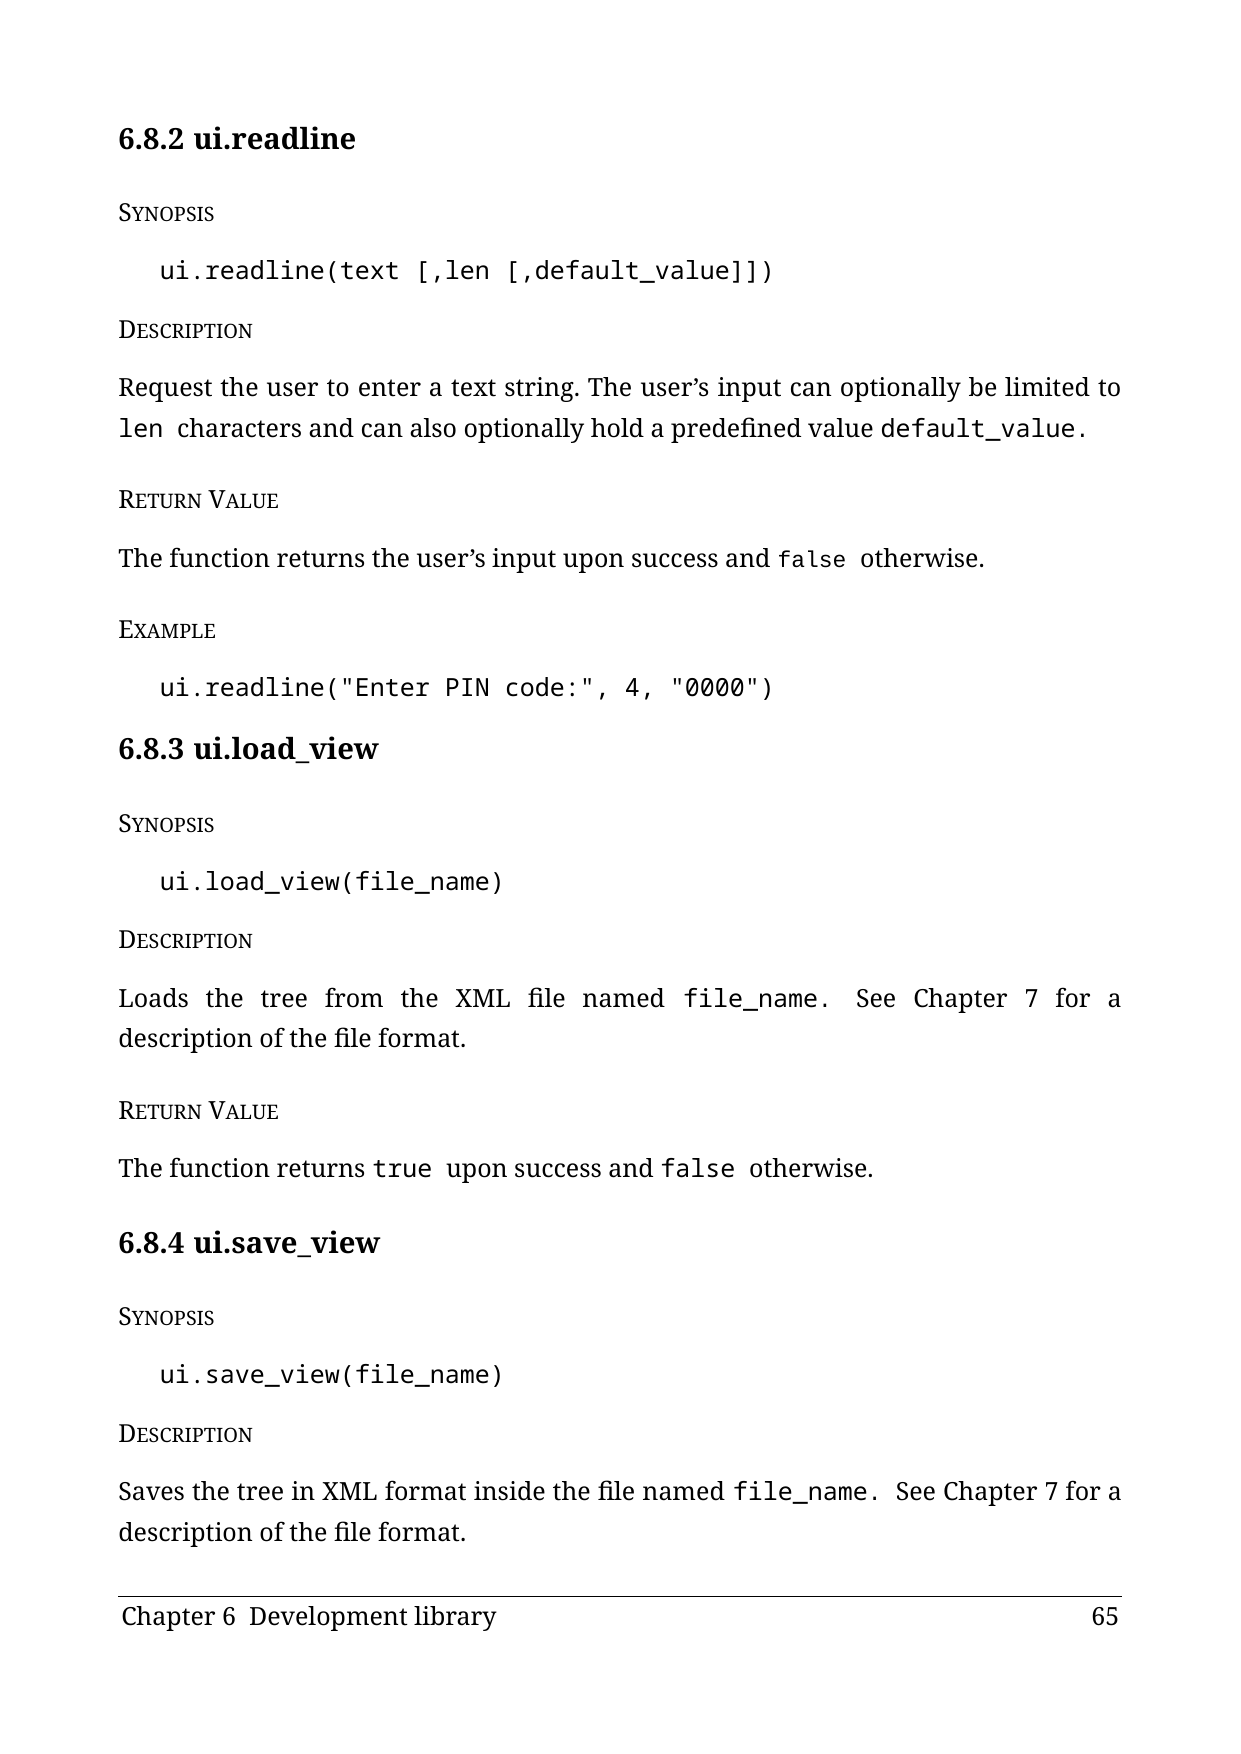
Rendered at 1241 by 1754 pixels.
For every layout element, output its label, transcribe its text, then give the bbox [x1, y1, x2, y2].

text Loads the tree from the XML file named file_name. See Chapter 7 for a description of the file format. [118, 980, 1122, 1055]
subtitle Description [118, 312, 1122, 346]
subtitle ui.readline [118, 118, 1122, 158]
subtitle Description [118, 922, 1122, 956]
text ui.load_view(file_name) [159, 863, 1122, 897]
subtitle Return Value [118, 482, 1122, 516]
subtitle Synopsis [118, 195, 1122, 229]
subtitle ui.load_view [118, 729, 1122, 768]
text ui.readline(text [,len [,default_value]]) [159, 253, 1122, 287]
text Saves the tree in XML format inside the file named file_name. See Chapter 7 for a description of the file format. [118, 1474, 1122, 1549]
text ui.readline("Enter PIN code:", 4, "0000") [159, 670, 1122, 704]
text The function returns true upon success and false otherwise. [118, 1151, 1122, 1185]
subtitle Synopsis [118, 1299, 1122, 1333]
subtitle Synopsis [118, 806, 1122, 839]
subtitle Description [118, 1416, 1122, 1450]
text ui.save_view(file_name) [159, 1357, 1122, 1391]
subtitle Return Value [118, 1093, 1122, 1127]
subtitle ui.save_view [118, 1222, 1122, 1262]
subtitle Example [118, 612, 1122, 646]
text The function returns the user’s input upon success and false otherwise. [118, 540, 1122, 574]
text Request the user to enter a text string. The user’s input can optionally be limited to len characters and can also optionally hold a predefined value default_value. [118, 370, 1122, 444]
